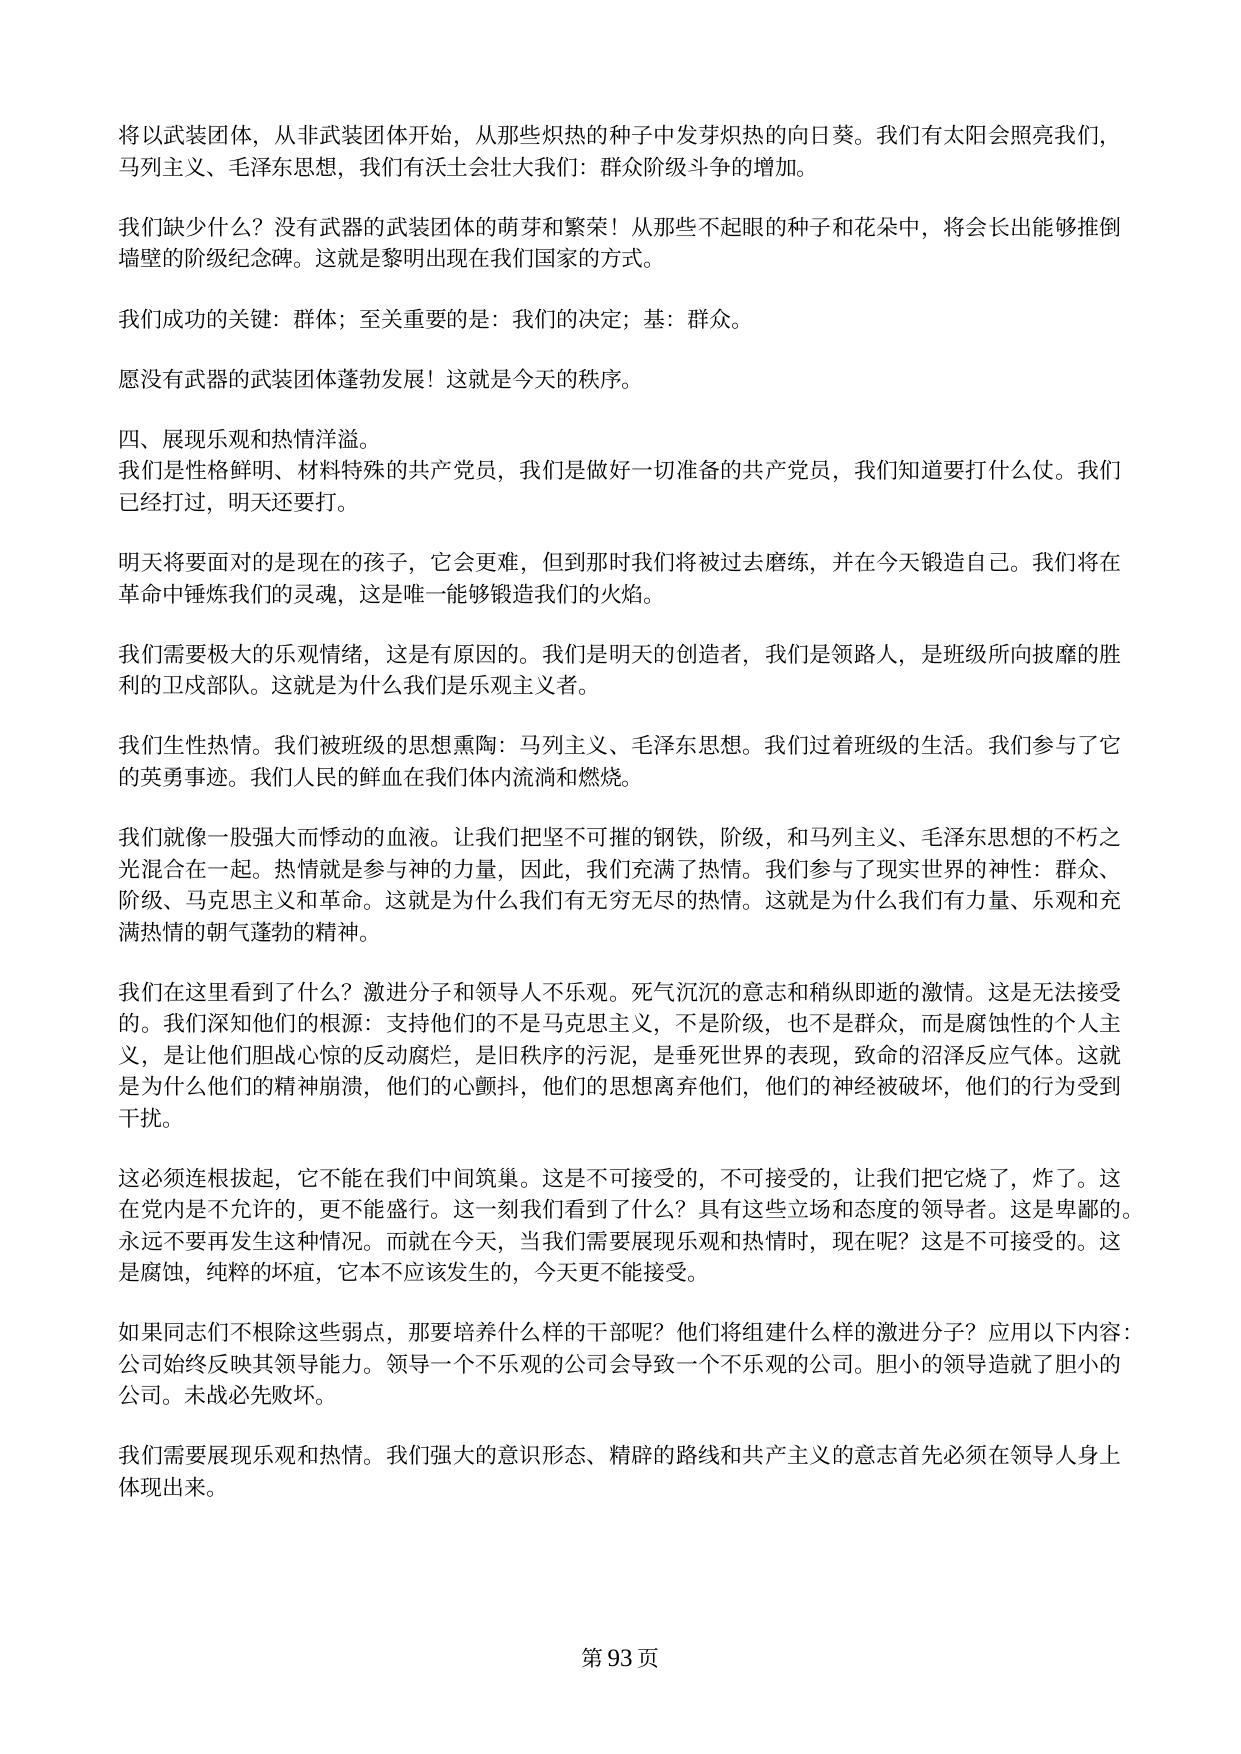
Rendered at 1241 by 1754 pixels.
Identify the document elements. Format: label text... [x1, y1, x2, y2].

text 我们成功的关键：群体；至关重要的是：我们的决定；基：群众。 [118, 302, 1122, 333]
text 我们在这里看到了什么？激进分子和领导人不乐观。死气沉沉的意志和稍纵即逝的激情。这是无法接受的。我们深知他们的根源：支持他们的不是马克思主义，不是阶级，也不是群众，而是腐蚀性的个人主义，是让他们胆战心惊的反动腐烂，是旧秩序的污泥，是垂死世界的表现，致命的沼泽反应气体。这就是为什么他们的精神崩溃，他们的心颤抖，他们的思想离弃他们，他们的神经被破坏，他们的行为受到干扰。 [118, 975, 1122, 1132]
text 如果同志们不根除这些弱点，那要培养什么样的干部呢？他们将组建什么样的激进分子？应用以下内容：公司始终反映其领导能力。领导一个不乐观的公司会导致一个不乐观的公司。胆小的领导造就了胆小的公司。未战必先败坏。 [118, 1316, 1122, 1410]
text 将以武装团体，从非武装团体开始，从那些炽热的种子中发芽炽热的向日葵。我们有太阳会照亮我们，马列主义、毛泽东思想，我们有沃土会壮大我们：群众阶级斗争的增加。 [118, 118, 1122, 181]
text 我们需要极大的乐观情绪，这是有原因的。我们是明天的创造者，我们是领路人，是班级所向披靡的胜利的卫戍部队。这就是为什么我们是乐观主义者。 [118, 637, 1122, 700]
text 我们是性格鲜明、材料特殊的共产党员，我们是做好一切准备的共产党员，我们知道要打什么仗。我们已经打过，明天还要打。 [118, 454, 1122, 517]
text 明天将要面对的是现在的孩子，它会更难，但到那时我们将被过去磨练，并在今天锻造自己。我们将在革命中锤炼我们的灵魂，这是唯一能够锻造我们的火焰。 [118, 545, 1122, 608]
text 我们需要展现乐观和热情。我们强大的意识形态、精辟的路线和共产主义的意志首先必须在领导人身上体现出来。 [118, 1439, 1122, 1502]
text 这必须连根拔起，它不能在我们中间筑巢。这是不可接受的，不可接受的，让我们把它烧了，炸了。这在党内是不允许的，更不能盛行。这一刻我们看到了什么？具有这些立场和态度的领导者。这是卑鄙的。永远不要再发生这种情况。而就在今天，当我们需要展现乐观和热情时，现在呢？这是不可接受的。这是腐蚀，纯粹的坏疽，它本不应该发生的，今天更不能接受。 [118, 1161, 1122, 1287]
text 我们生性热情。我们被班级的思想熏陶：马列主义、毛泽东思想。我们过着班级的生活。我们参与了它的英勇事迹。我们人民的鲜血在我们体内流淌和燃烧。 [118, 729, 1122, 792]
text 我们就像一股强大而悸动的血液。让我们把坚不可摧的钢铁，阶级，和马列主义、毛泽东思想的不朽之光混合在一起。热情就是参与神的力量，因此，我们充满了热情。我们参与了现实世界的神性：群众、阶级、马克思主义和革命。这就是为什么我们有无穷无尽的热情。这就是为什么我们有力量、乐观和充满热情的朝气蓬勃的精神。 [118, 820, 1122, 946]
text 我们缺少什么？没有武器的武装团体的萌芽和繁荣！从那些不起眼的种子和花朵中，将会长出能够推倒墙壁的阶级纪念碑。这就是黎明出现在我们国家的方式。 [118, 210, 1122, 273]
text 愿没有武器的武装团体蓬勃发展！这就是今天的秩序。 [118, 362, 1122, 393]
text 四、展现乐观和热情洋溢。 [118, 422, 1122, 454]
